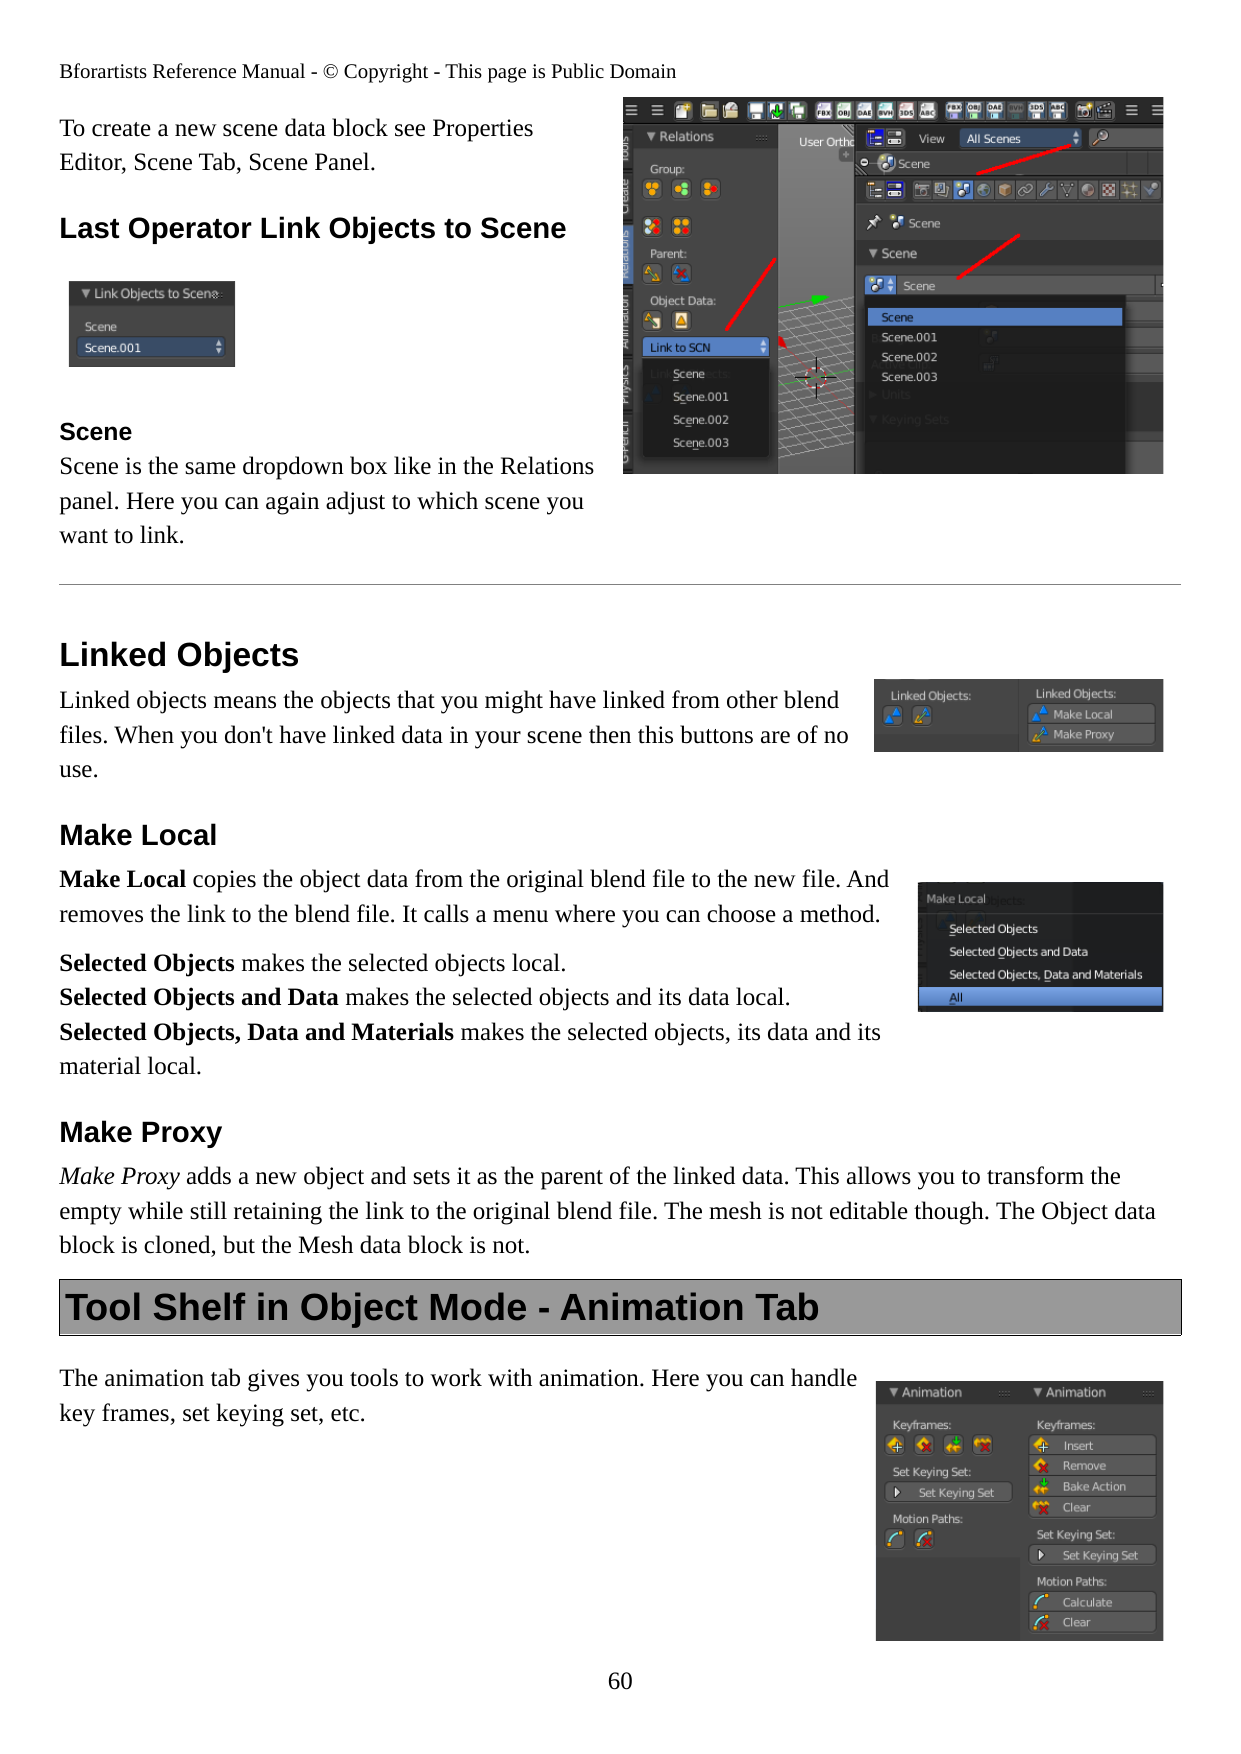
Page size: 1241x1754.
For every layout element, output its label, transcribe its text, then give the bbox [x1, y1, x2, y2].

picture [875, 1381, 1164, 1641]
text The animation tab gives you tools to work with animation. Here you can handle key frames, set keying set, etc. [59, 1363, 1181, 1427]
subtitle Last Operator Link Objects to Scene [59, 211, 623, 244]
text To create a new scene data block see Properties Editor, Scene Tab, Scene Panel. [59, 113, 623, 176]
subtitle Scene [59, 417, 623, 445]
picture [623, 97, 1164, 474]
text Selected Objects makes the selected objects local. Selected Objects and Data makes the selected objects and its data local. Selected Objects, Data and Materials makes the selected objects, its data and its material local. [59, 948, 1181, 1080]
text Linked objects means the objects that you might have linked from other blend files. When you don't have linked data in your scene then this buttons are of no use. [59, 686, 1181, 783]
subtitle Make Proxy [59, 1115, 1181, 1149]
text Make Proxy adds a new object and sets it as the parent of the linked data. This allows you to transform the empty while still retaining the link to the original blend file. The mesh is not editable though. The Object data block is cloned, but the Mesh data block is not. [59, 1161, 1181, 1259]
picture [874, 679, 1164, 752]
text Make Local copies the object data from the original blend file to the new file. And removes the link to the blend file. It calls a menu where you can choose a method. [59, 864, 1181, 928]
text Scene is the same dropdown box like in the Relations panel. Here you can again adjust to which scene you want to link. [59, 451, 1181, 549]
table_header Tool Shelf in Object Mode - Animation Tab [60, 1280, 1181, 1334]
picture [917, 882, 1164, 1012]
subtitle [1164, 417, 1181, 445]
subtitle Make Local [59, 818, 1181, 852]
subtitle Linked Objects [59, 634, 1181, 673]
picture [68, 281, 236, 367]
